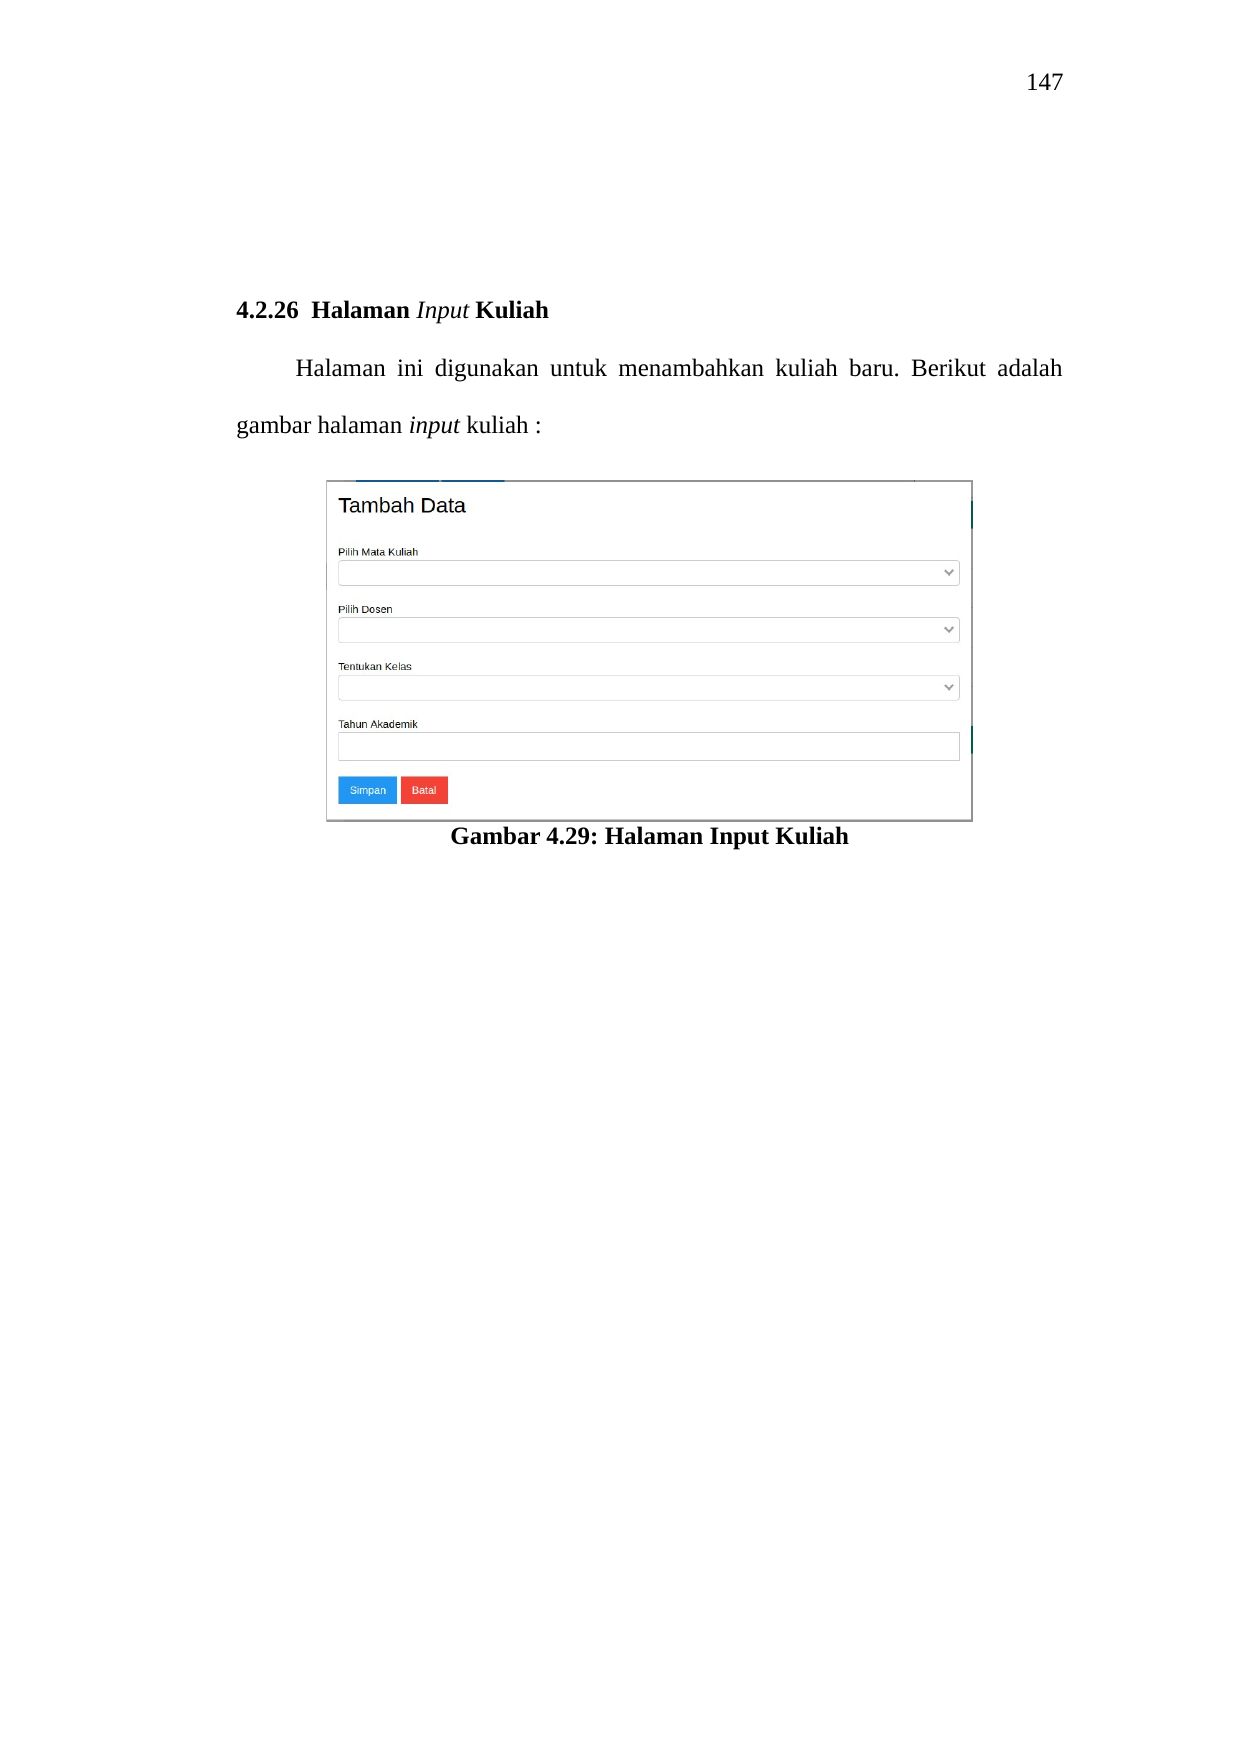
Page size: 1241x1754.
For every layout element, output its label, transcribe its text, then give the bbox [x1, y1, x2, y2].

subtitle 4.2.26 Halaman Input Kuliah [236, 295, 1063, 324]
text Gambar 4.29: Halaman Input Kuliah [326, 822, 973, 850]
text Halaman ini digunakan untuk menambahkan kuliah baru. Berikut adalah gambar halaman input kuliah : [236, 353, 1063, 439]
picture [326, 480, 973, 822]
